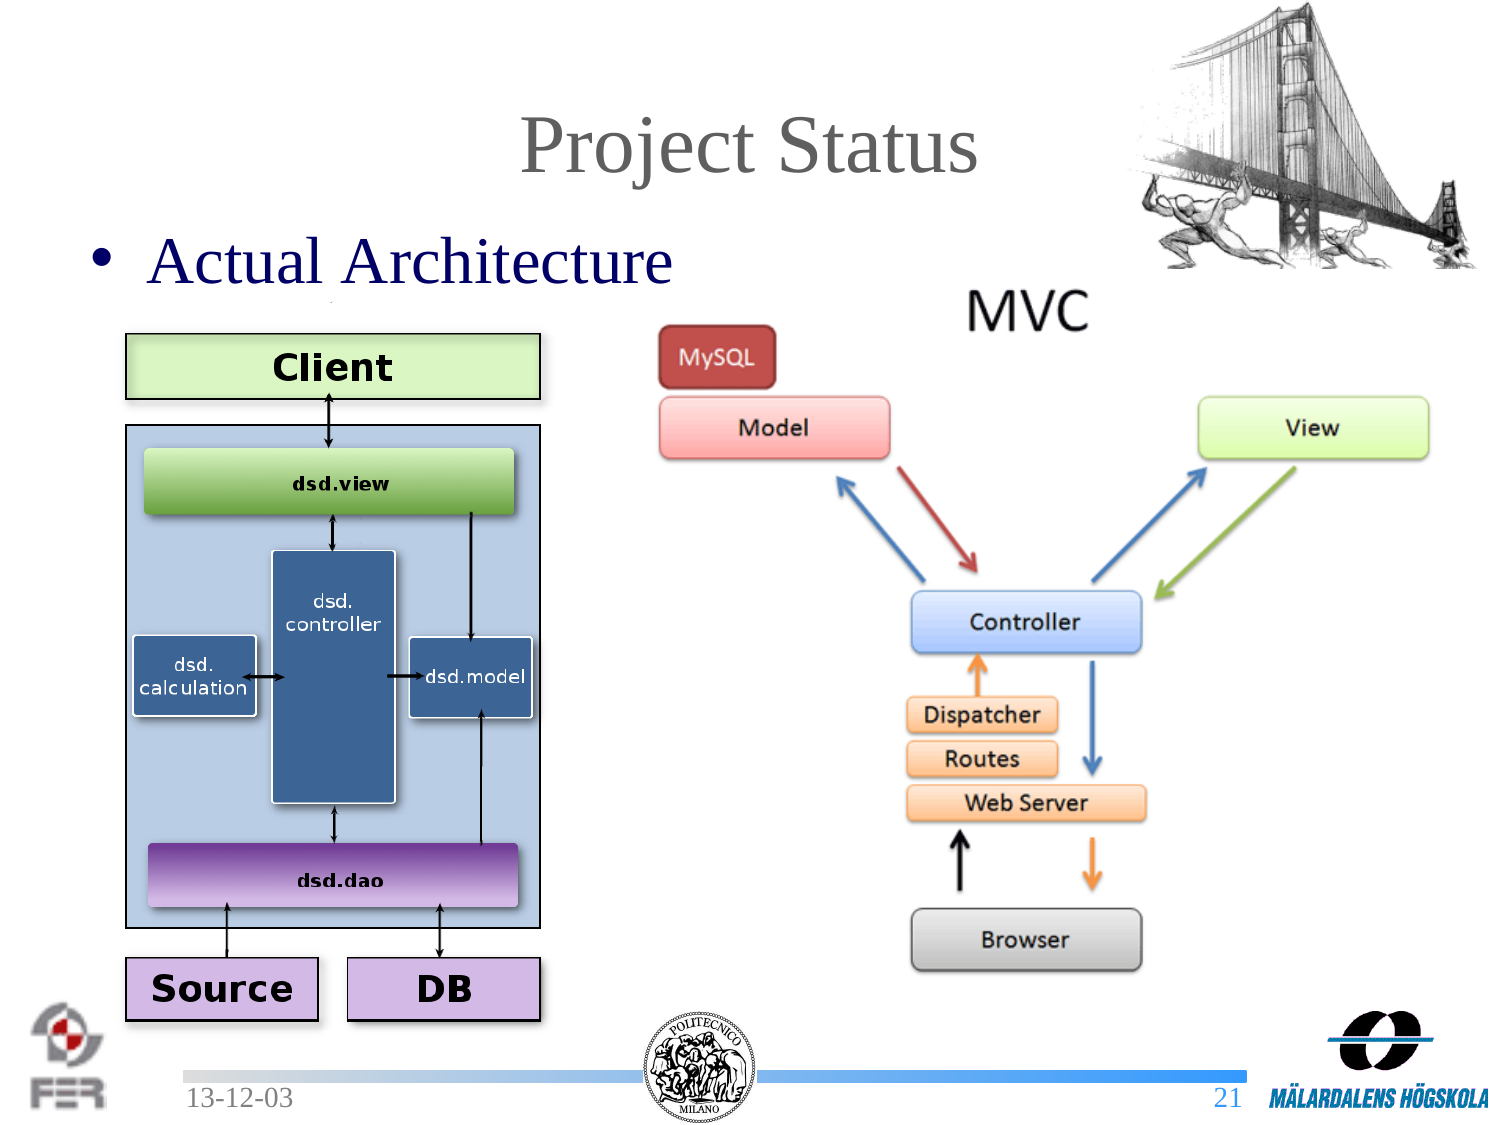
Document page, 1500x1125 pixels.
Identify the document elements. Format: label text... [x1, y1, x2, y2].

text_box 13-12-03 [171, 1070, 396, 1114]
picture [29, 298, 567, 1125]
text_box [1186, 1070, 1258, 1114]
picture [1435, 1096, 1441, 1104]
picture [653, 0, 1477, 980]
picture [643, 1011, 757, 1123]
title Project Status [75, 45, 1122, 209]
picture [1269, 1011, 1488, 1108]
picture [1454, 1091, 1459, 1108]
list Actual Architecture [75, 209, 1426, 952]
picture [1368, 1093, 1374, 1104]
